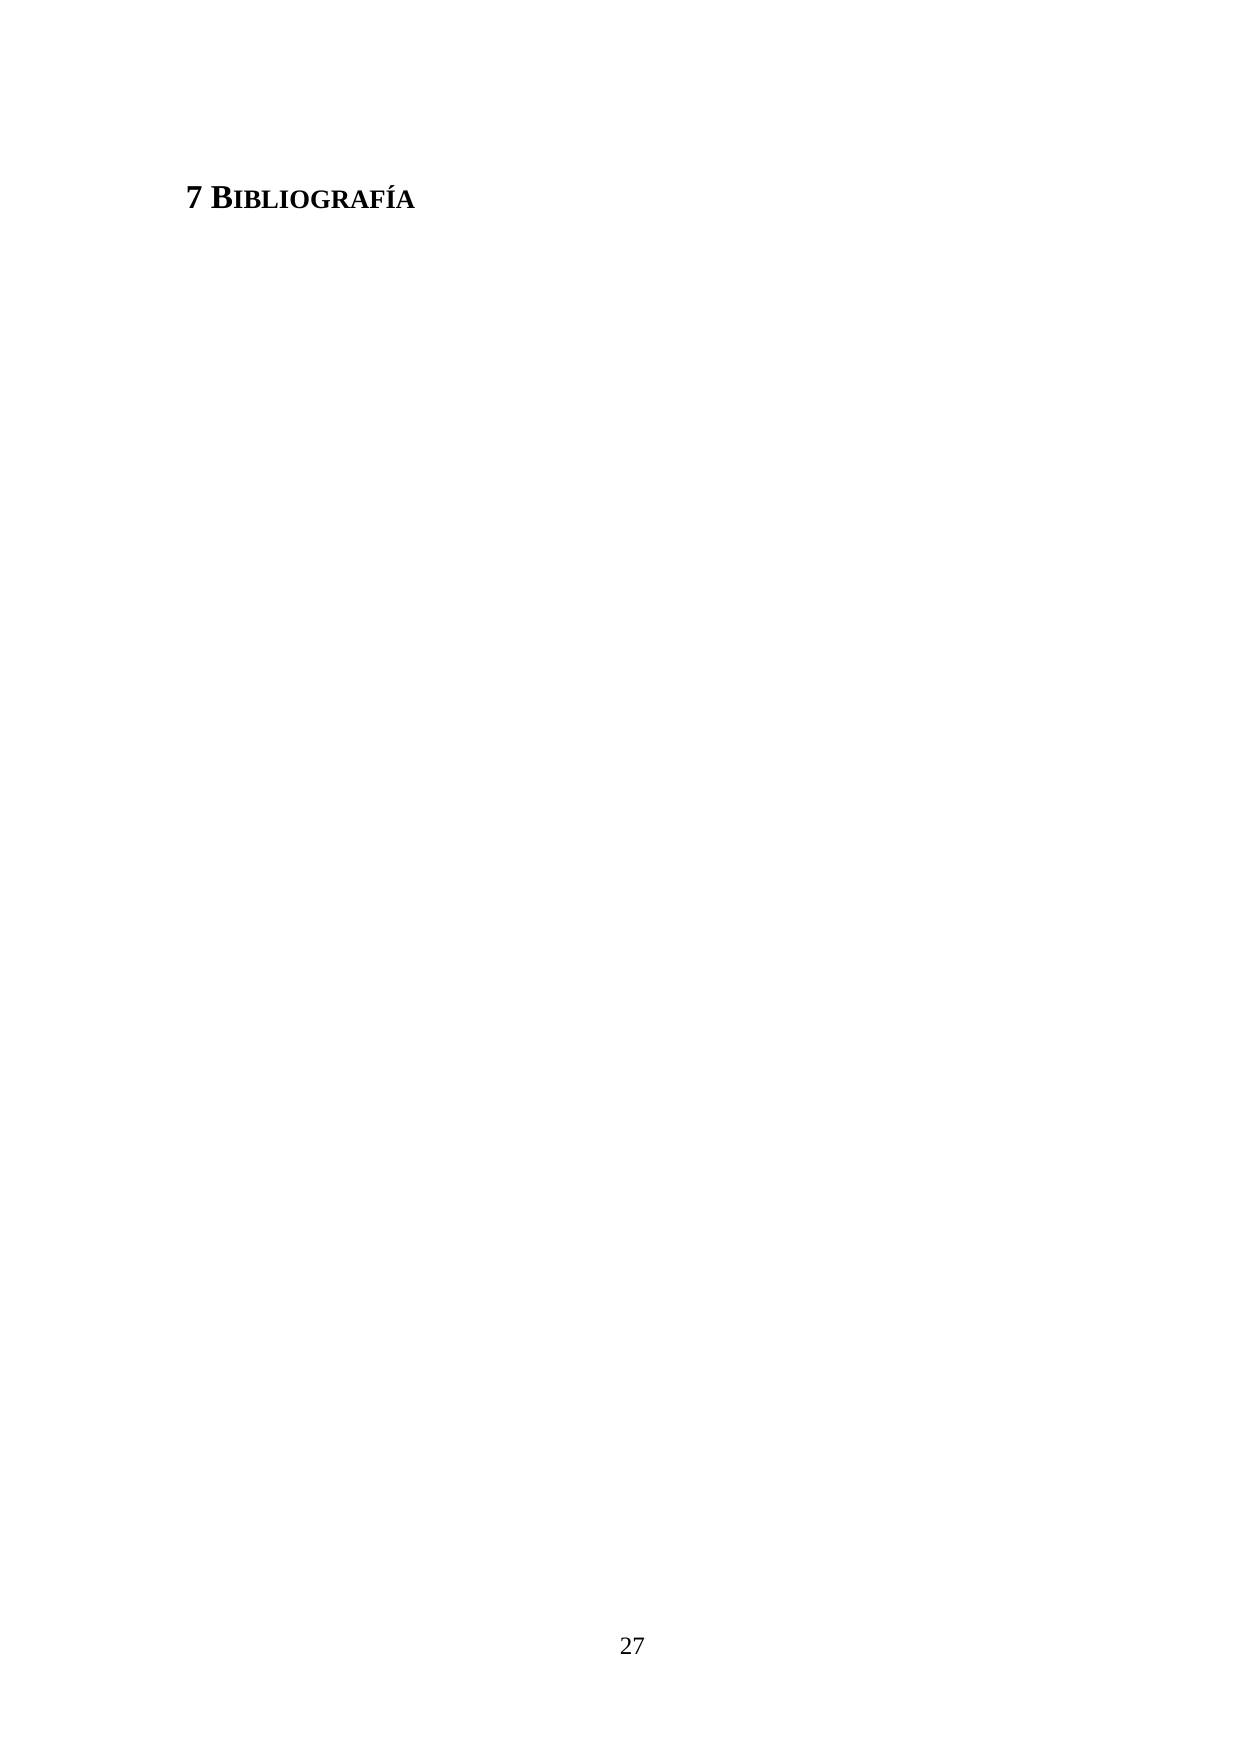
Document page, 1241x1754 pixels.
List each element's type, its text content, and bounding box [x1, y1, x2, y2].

subtitle Bibliografía [177, 177, 1063, 216]
